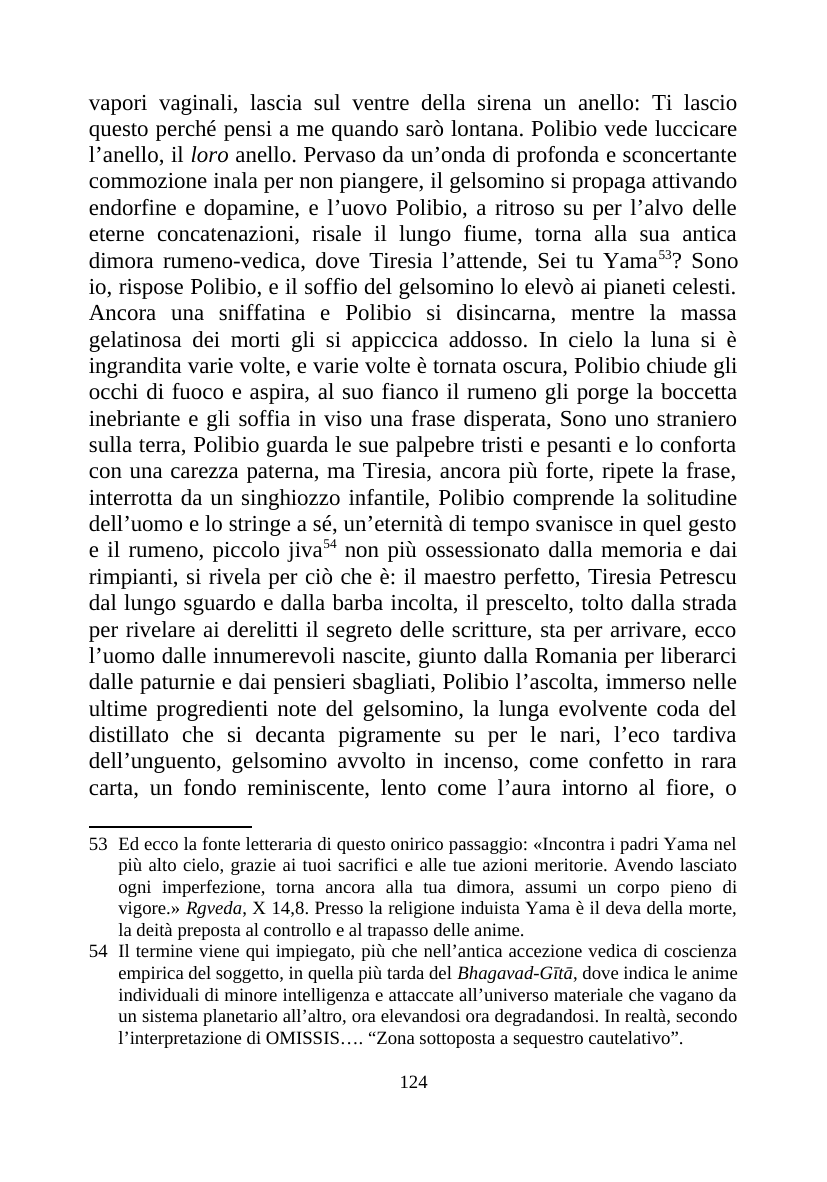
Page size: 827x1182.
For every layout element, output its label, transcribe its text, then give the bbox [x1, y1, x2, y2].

text Il termine viene qui impiegato, più che nell’antica accezione vedica di coscienza empirica del soggetto, in quella più tarda del Bhagavad-Gītā, dove indica le anime individuali di minore intelligenza e attaccate all’universo materiale che vagano da un sistema planetario all’altro, ora elevandosi ora degradandosi. In realtà, secondo l’interpretazione di OMISSIS…. “Zona sottoposta a sequestro cautelativo”. [89, 940, 738, 1048]
text Ed ecco la fonte letteraria di questo onirico passaggio: «Incontra i padri Yama nel più alto cielo, grazie ai tuoi sacrifici e alle tue azioni meritorie. Avendo lasciato ogni imperfezione, torna ancora alla tua dimora, assumi un corpo pieno di vigore.» Rgveda, X 14,8. Presso la religione induista Yama è il deva della morte, la deità preposta al controllo e al trapasso delle anime. [89, 833, 738, 940]
text vapori vaginali, lascia sul ventre della sirena un anello: Ti lascio questo perché pensi a me quando sarò lontana. Polibio vede luccicare l’anello, il loro anello. Pervaso da un’onda di profonda e sconcertante commozione inala per non piangere, il gelsomino si propaga attivando endorfine e dopamine, e l’uovo Polibio, a ritroso su per l’alvo delle eterne concatenazioni, risale il lungo fiume, torna alla sua antica dimora rumeno-vedica, dove Tiresia l’attende, Sei tu Yama? Sono io, rispose Polibio, e il soffio del gelsomino lo elevò ai pianeti celesti. Ancora una sniffatina e Polibio si disincarna, mentre la massa gelatinosa dei morti gli si appiccica addosso. In cielo la luna si è ingrandita varie volte, e varie volte è tornata oscura, Polibio chiude gli occhi di fuoco e aspira, al suo fianco il rumeno gli porge la boccetta inebriante e gli soffia in viso una frase disperata, Sono uno straniero sulla terra, Polibio guarda le sue palpebre tristi e pesanti e lo conforta con una carezza paterna, ma Tiresia, ancora più forte, ripete la frase, interrotta da un singhiozzo infantile, Polibio comprende la solitudine dell’uomo e lo stringe a sé, un’eternità di tempo svanisce in quel gesto e il rumeno, piccolo jiva non più ossessionato dalla memoria e dai rimpianti, si rivela per ciò che è: il maestro perfetto, Tiresia Petrescu dal lungo sguardo e dalla barba incolta, il prescelto, tolto dalla strada per rivelare ai derelitti il segreto delle scritture, sta per arrivare, ecco l’uomo dalle innumerevoli nascite, giunto dalla Romania per liberarci dalle paturnie e dai pensieri sbagliati, Polibio l’ascolta, immerso nelle ultime progredienti note del gelsomino, la lunga evolvente coda del distillato che si decanta pigramente su per le nari, l’eco tardiva dell’unguento, gelsomino avvolto in incenso, come confetto in rara carta, un fondo reminiscente, lento come l’aura intorno al fiore, o [89, 88, 738, 800]
